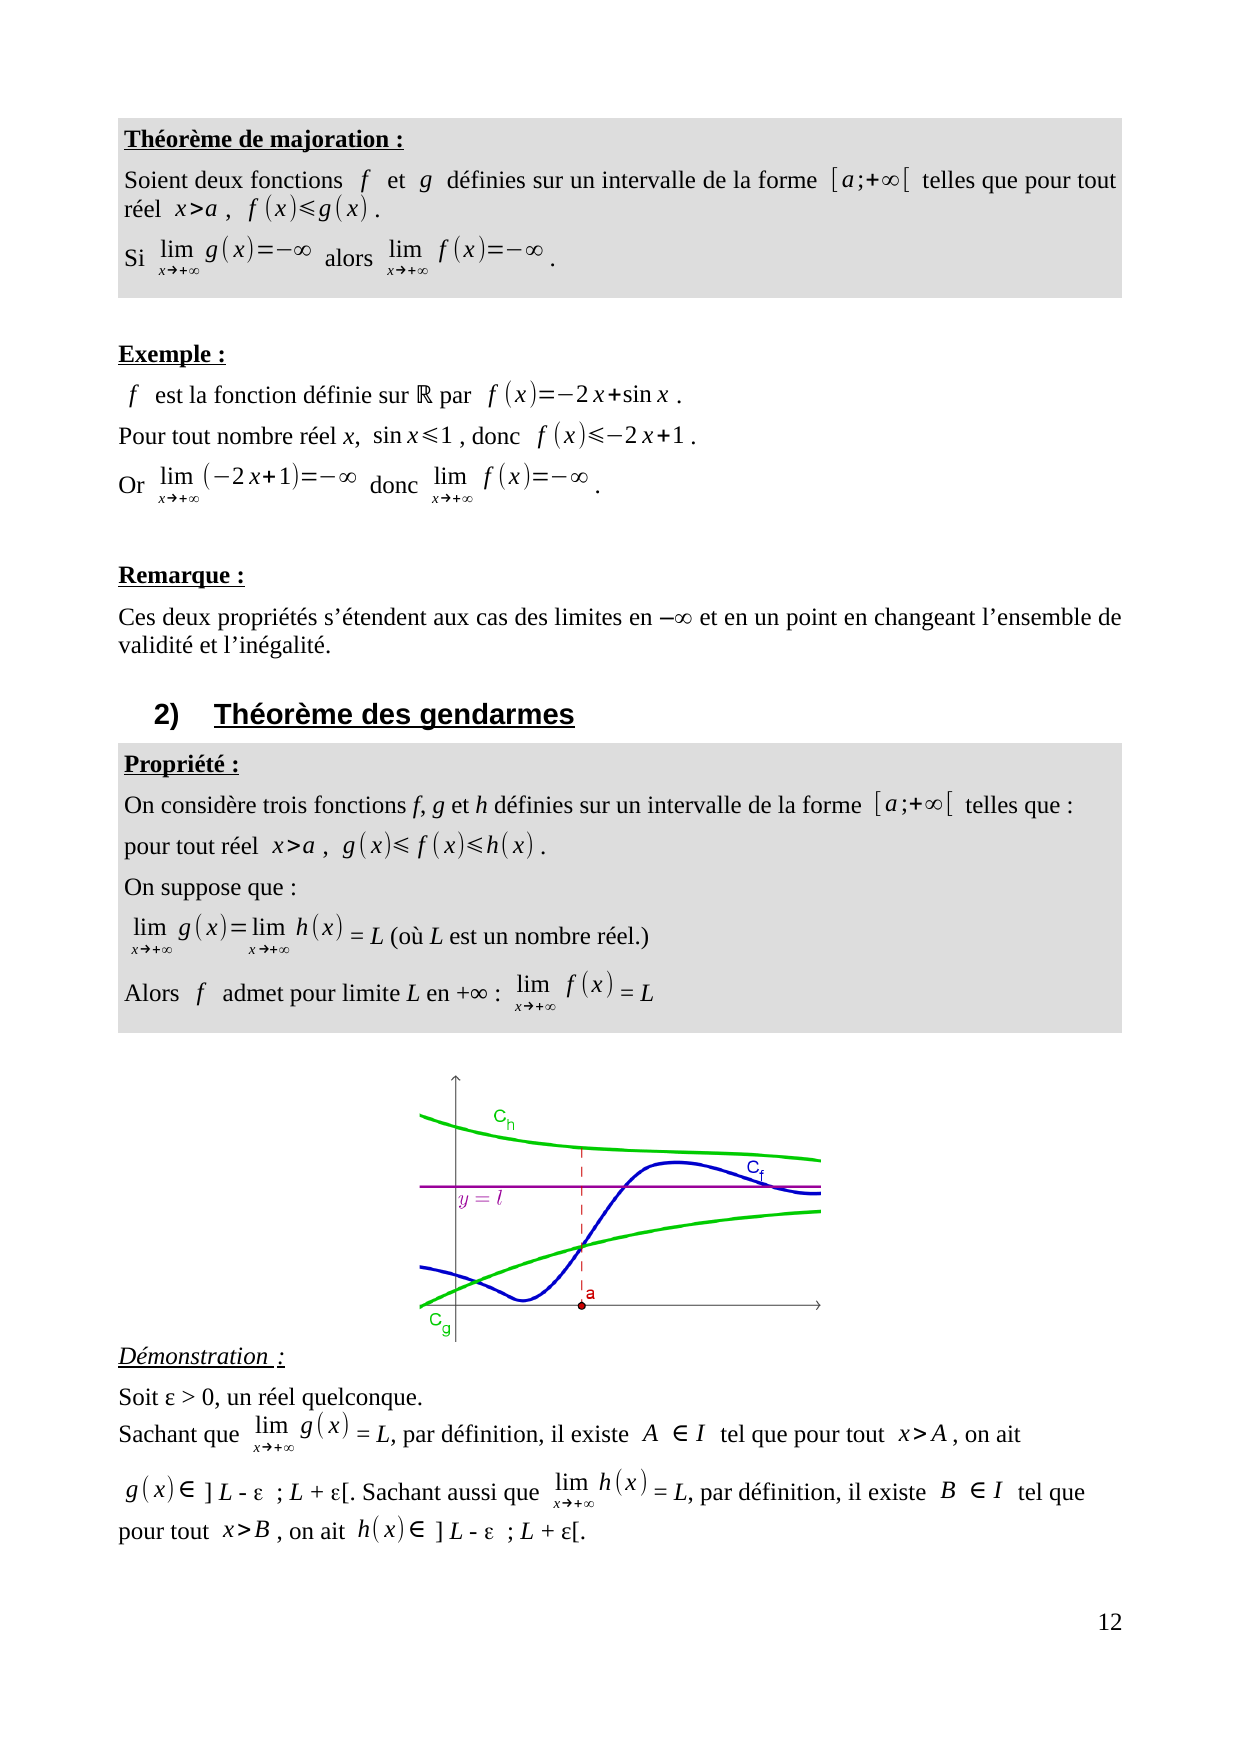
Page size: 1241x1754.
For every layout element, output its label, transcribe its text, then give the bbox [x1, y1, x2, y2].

text Exemple : [118, 339, 1122, 368]
text Ces deux propriétés s’étendent aux cas des limites en –∞ et en un point en changeant l’ensemble de validité et l’inégalité. [118, 602, 1122, 659]
table_header Théorème de majoration : Soient deux fonctions et définies sur un intervalle de la forme telles que pour tout réel , . Si alors . [118, 118, 1122, 298]
text Remarque : [118, 561, 1122, 589]
text est la fonction définie sur ℝ par . [118, 380, 1122, 409]
text Soit ε > 0, un réel quelconque. [118, 1382, 1122, 1411]
text Sachant que = L, par définition, il existe tel que pour tout , on ait [118, 1411, 1122, 1456]
subtitle Théorème des gendarmes [153, 697, 1122, 730]
text Démonstration : [118, 1074, 1122, 1370]
text ] L - ε ; L + ε[. Sachant aussi que = L, par définition, il existe tel que pour tout , on ait ] L - ε ; L + ε[. [118, 1468, 1122, 1546]
text Pour tout nombre réel x, , donc . [118, 421, 1122, 450]
text Or donc . [118, 463, 1122, 507]
table_header Propriété : On considère trois fonctions f, g et h définies sur un intervalle de la forme telles que : pour tout réel , . On suppose que : = L (où L est un nombre réel.) Alors admet pour limite L en +∞ : = L [118, 743, 1122, 1033]
